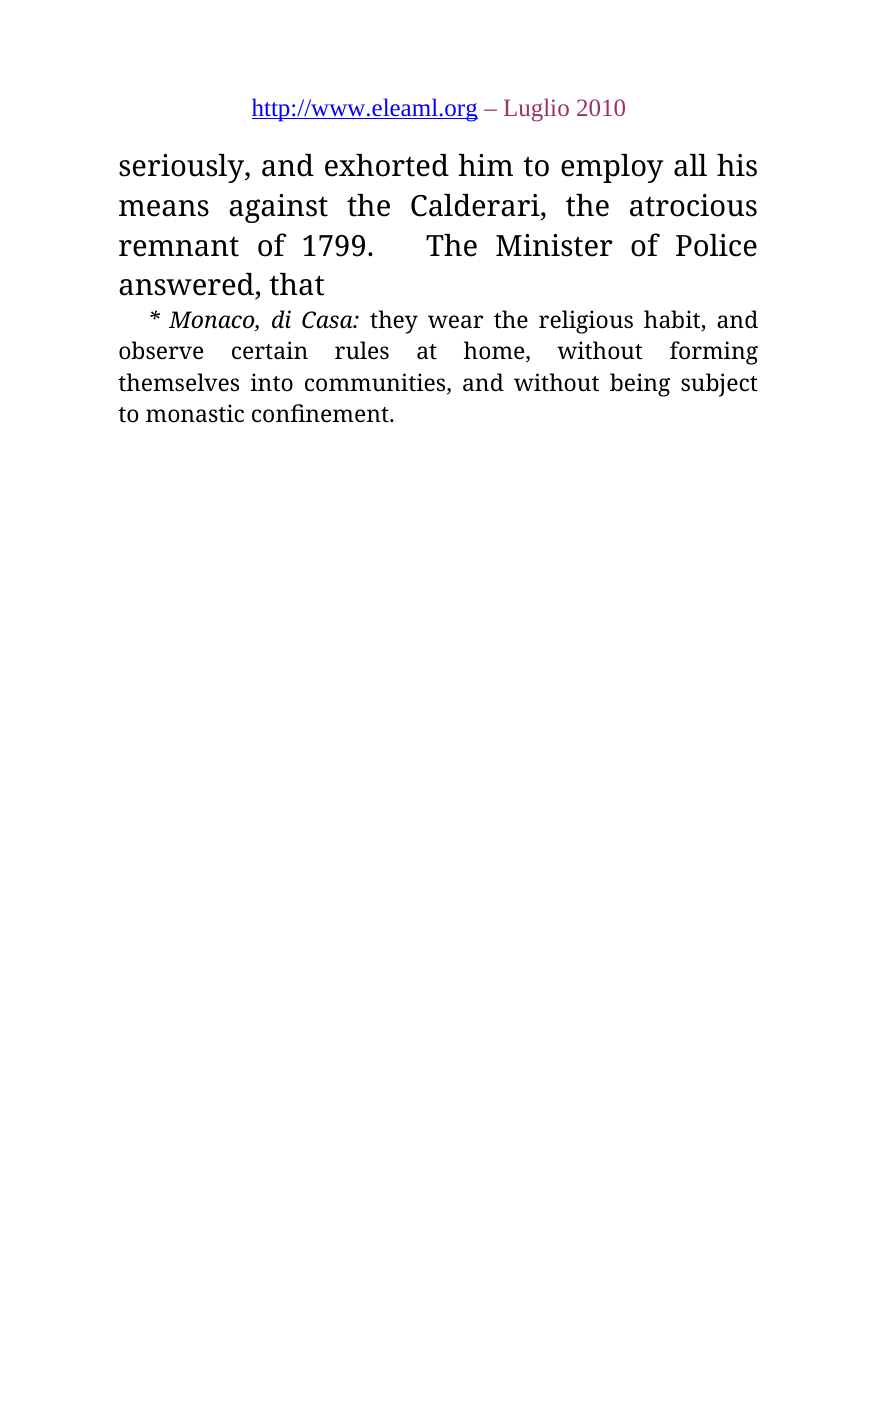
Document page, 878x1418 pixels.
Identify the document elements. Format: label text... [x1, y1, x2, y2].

text seriously, and exhorted him to employ all his means against the Calderari, the atrocious remnant of 1799. The Minister of Police answered, that [118, 146, 759, 304]
text * Monaco, di Casa: they wear the religious habit, and observe certain rules at home, without forming themselves into communities, and without being subject to monastic confinement. [118, 304, 759, 429]
